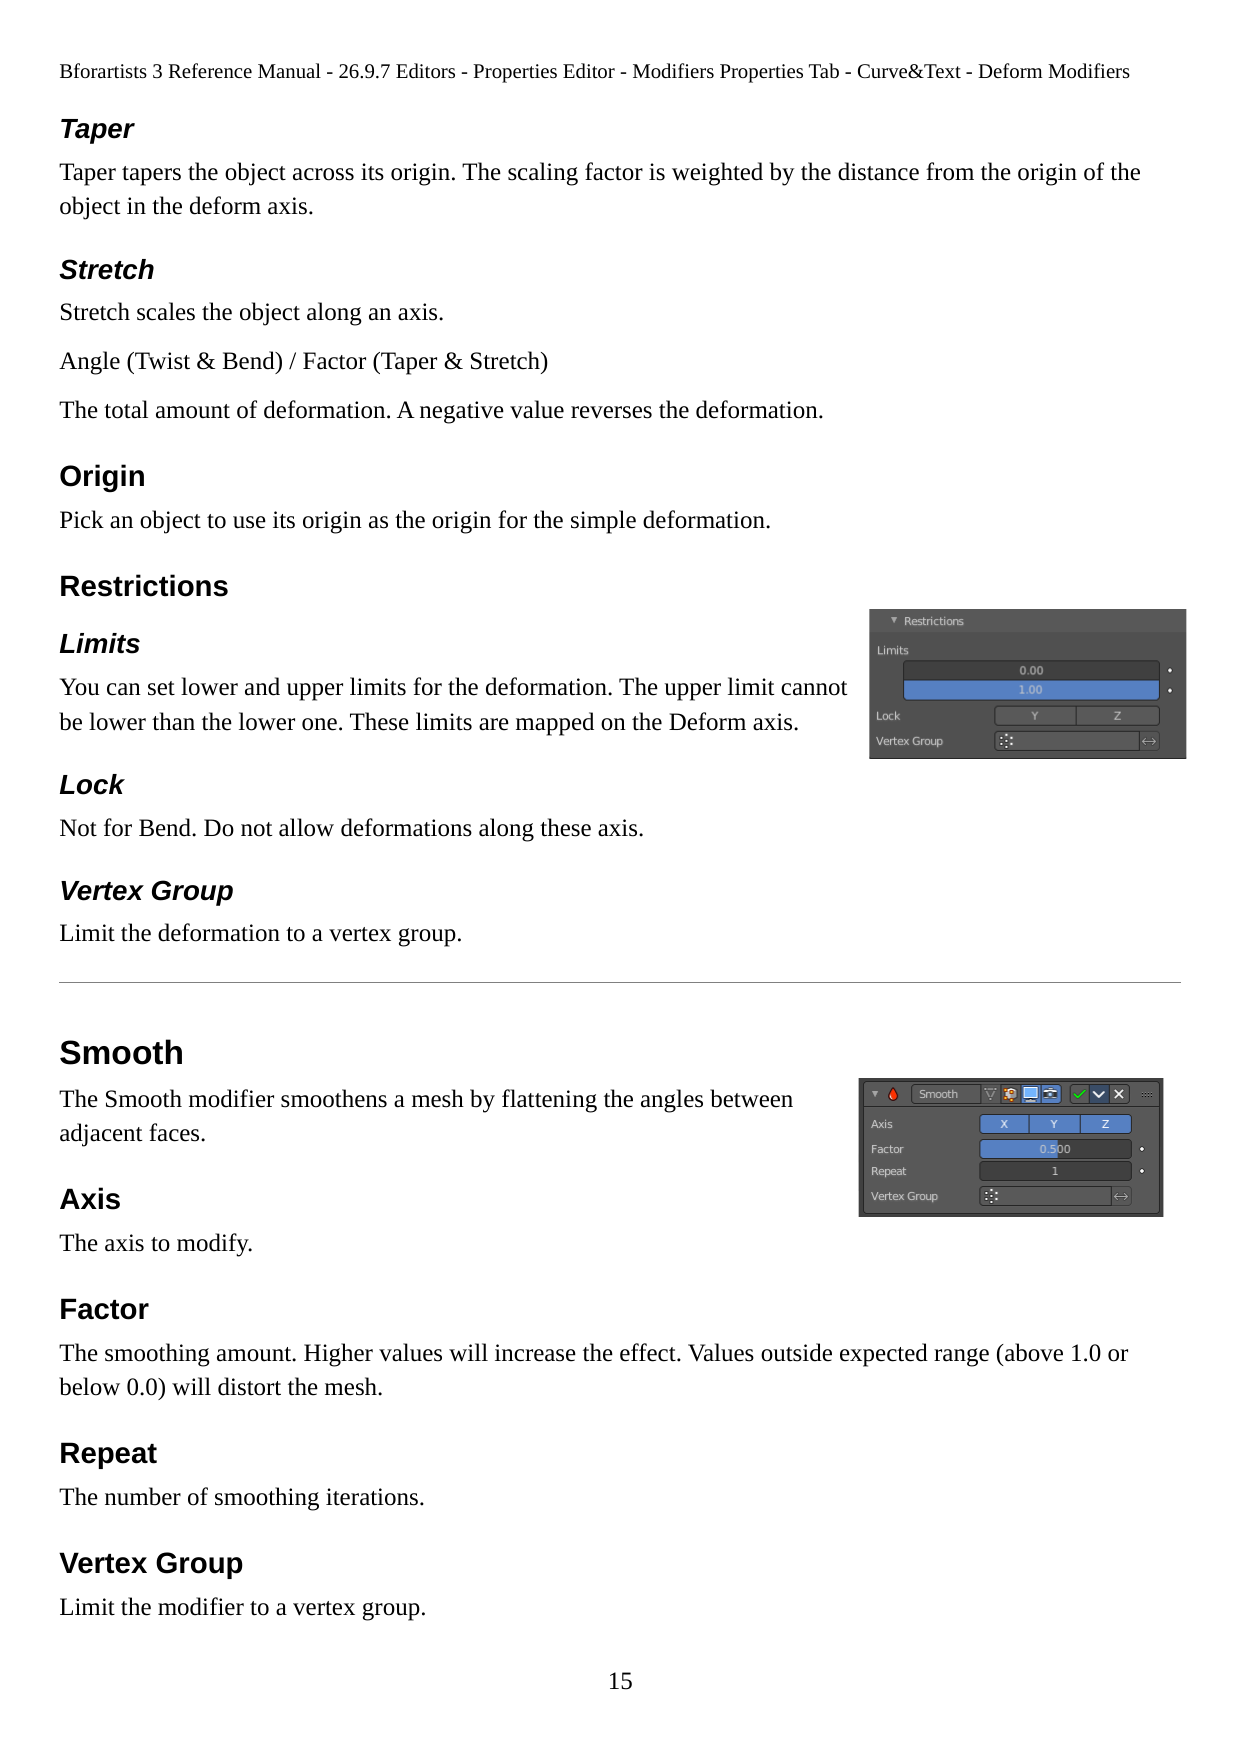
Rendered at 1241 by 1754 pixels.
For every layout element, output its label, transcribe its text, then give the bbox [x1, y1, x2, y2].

subtitle [1164, 1182, 1181, 1216]
text The Smooth modifier smoothens a mesh by flattening the angles between adjacent faces. [59, 1084, 858, 1147]
text Pick an object to use its origin as the origin for the simple deformation. [59, 505, 1181, 534]
text Limit the modifier to a vertex group. [59, 1592, 1181, 1621]
subtitle Limits [59, 628, 869, 660]
text The total amount of deformation. A negative value reverses the deformation. [59, 396, 1181, 424]
text The number of smoothing iterations. [59, 1482, 1181, 1511]
picture [869, 609, 1187, 759]
subtitle Vertex Group [59, 874, 1181, 906]
text Limit the deformation to a vertex group. [59, 918, 1181, 947]
subtitle Restrictions [59, 569, 1181, 603]
text You can set lower and upper limits for the deformation. The upper limit cannot be lower than the lower one. These limits are mapped on the Deform axis. [59, 672, 869, 735]
subtitle Taper [59, 113, 1181, 144]
subtitle Lock [59, 768, 1181, 800]
subtitle Axis [59, 1182, 858, 1216]
subtitle Smooth [59, 1033, 1181, 1071]
picture [858, 1078, 1164, 1217]
subtitle Stretch [59, 253, 1181, 285]
text Taper tapers the object across its origin. The scaling factor is weighted by the distance from the origin of the object in the deform axis. [59, 157, 1181, 220]
subtitle Origin [59, 459, 1181, 493]
subtitle Factor [59, 1292, 1181, 1326]
subtitle Vertex Group [59, 1546, 1181, 1580]
text Angle (Twist & Bend) / Factor (Taper & Stretch) [59, 346, 1181, 375]
text Stretch scales the object along an axis. [59, 297, 1181, 326]
text The axis to modify. [59, 1228, 1181, 1257]
text Not for Bend. Do not allow deformations along these axis. [59, 813, 1181, 841]
subtitle Repeat [59, 1436, 1181, 1470]
text The smoothing amount. Higher values will increase the effect. Values outside expected range (above 1.0 or below 0.0) will distort the mesh. [59, 1338, 1181, 1401]
